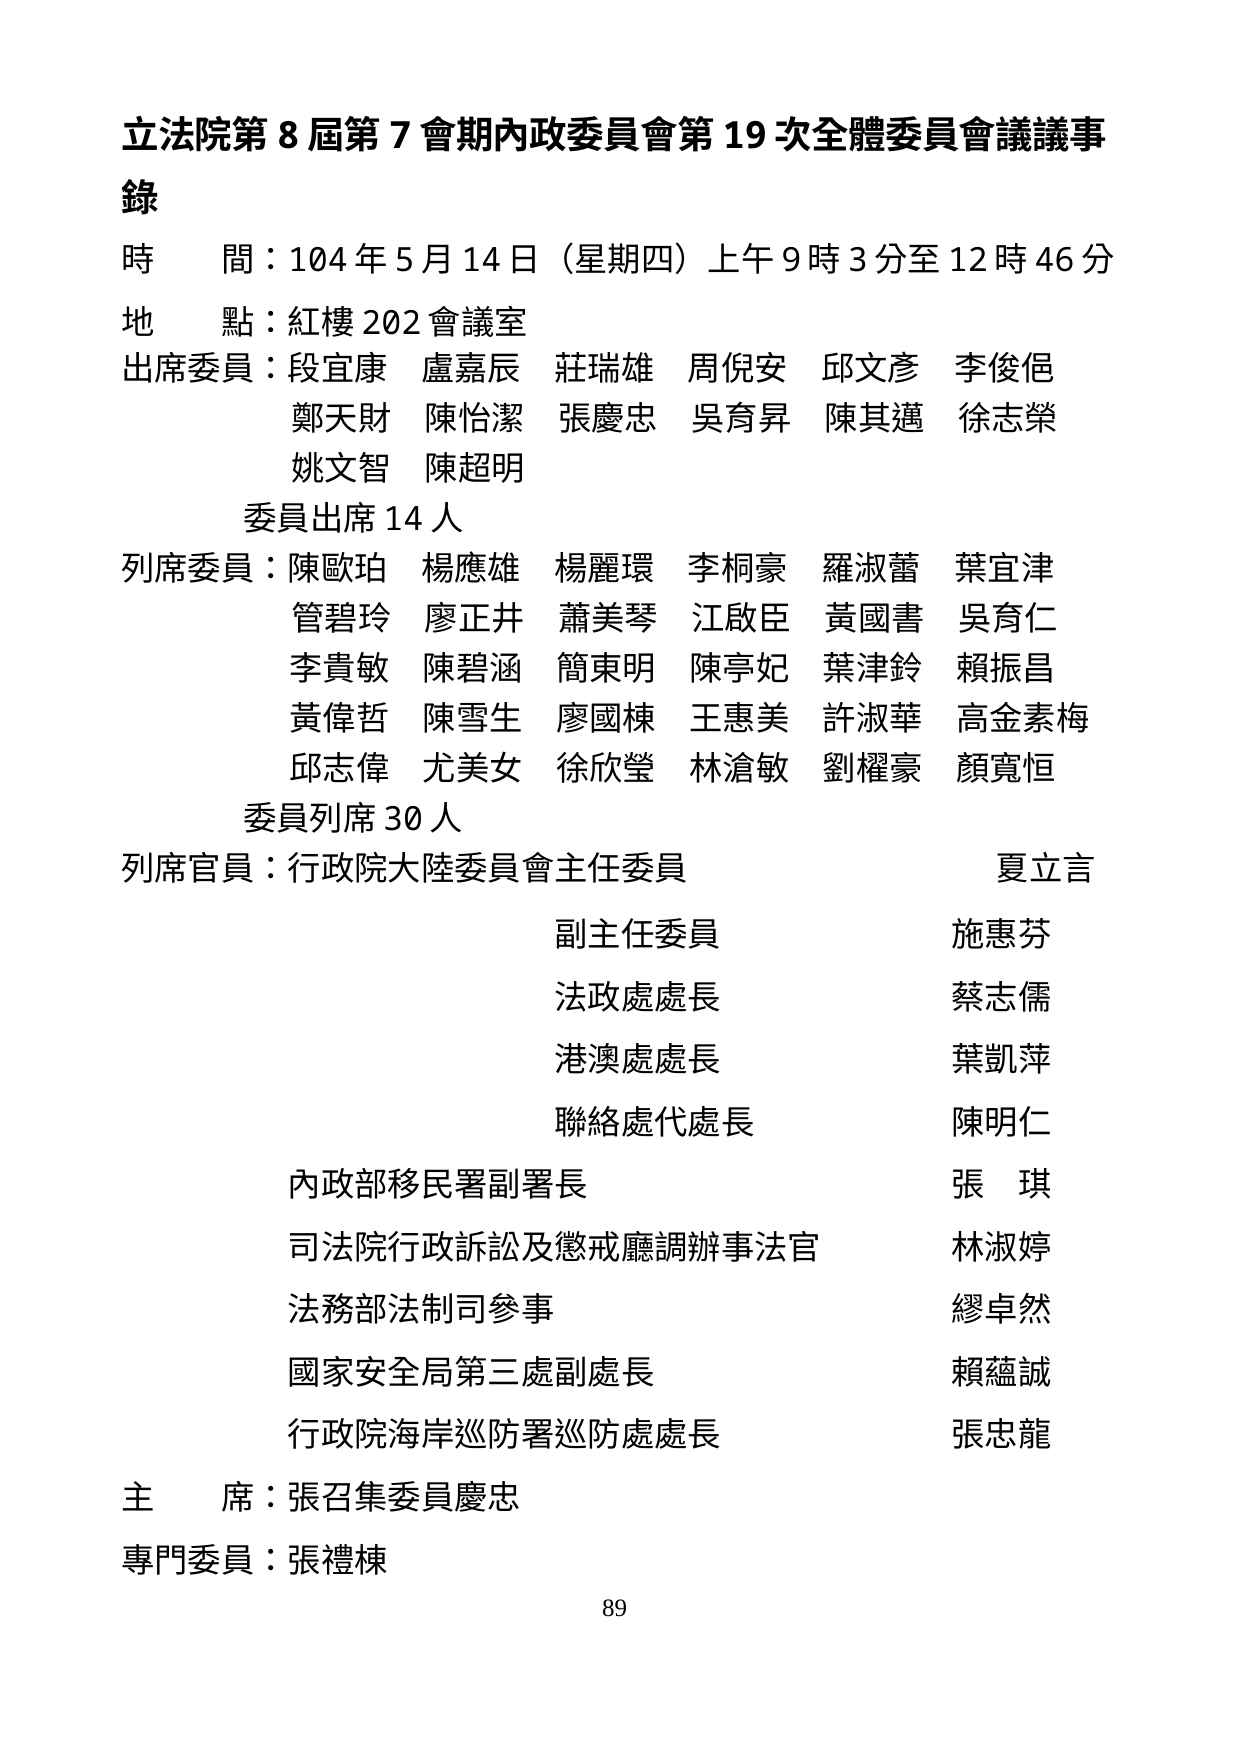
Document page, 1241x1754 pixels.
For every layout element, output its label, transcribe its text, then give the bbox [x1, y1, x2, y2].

text 內政部移民署副署長 張 琪 [121, 1141, 1051, 1203]
text 國家安全局第三處副處長 賴蘊誠 [121, 1328, 1051, 1391]
text 法務部法制司參事 繆卓然 [121, 1266, 1051, 1328]
text 列席官員：行政院大陸委員會主任委員 夏立言 [121, 841, 1122, 891]
text 行政院海岸巡防署巡防處處長 張忠龍 [121, 1391, 1051, 1453]
text 姚文智 陳超明 [289, 441, 1107, 491]
text 出席委員：段宜康 盧嘉辰 莊瑞雄 周倪安 邱文彥 李俊俋 [121, 341, 1107, 391]
text 司法院行政訴訟及懲戒廳調辦事法官 林淑婷 [121, 1203, 1051, 1266]
text 時 間：104年5月14日（星期四）上午9時3分至12時46分 [121, 216, 1169, 278]
text 主 席：張召集委員慶忠 [121, 1453, 1051, 1516]
text 鄭天財 陳怡潔 張慶忠 吳育昇 陳其邁 徐志榮 [289, 391, 1107, 441]
text 港澳處處長 葉凱萍 [121, 1016, 1051, 1078]
text 委員出席14人 [243, 491, 1108, 541]
text 委員列席30人 [243, 791, 1078, 841]
text 專門委員：張禮棟 [121, 1516, 1219, 1578]
text 地 點：紅樓202會議室 [121, 278, 1107, 341]
text 列席委員：陳歐珀 楊應雄 楊麗環 李桐豪 羅淑蕾 葉宜津 [121, 541, 1108, 591]
text 法政處處長 蔡志儒 [121, 953, 1051, 1016]
text 管碧玲 廖正井 蕭美琴 江啟臣 黃國書 吳育仁 李貴敏 陳碧涵 簡東明 陳亭妃 葉津鈴 賴振昌 黃偉哲 陳雪生 廖國棟 王惠美 許淑華 高金素梅 邱志偉 尤美女 徐欣瑩 林滄敏 劉櫂豪 顏寬恒 [289, 591, 1108, 791]
text 副主任委員 施惠芬 [121, 891, 1051, 953]
text 聯絡處代處長 陳明仁 [121, 1078, 1051, 1141]
text 立法院第8屆第7會期內政委員會第19次全體委員會議議事錄 [121, 91, 1107, 216]
